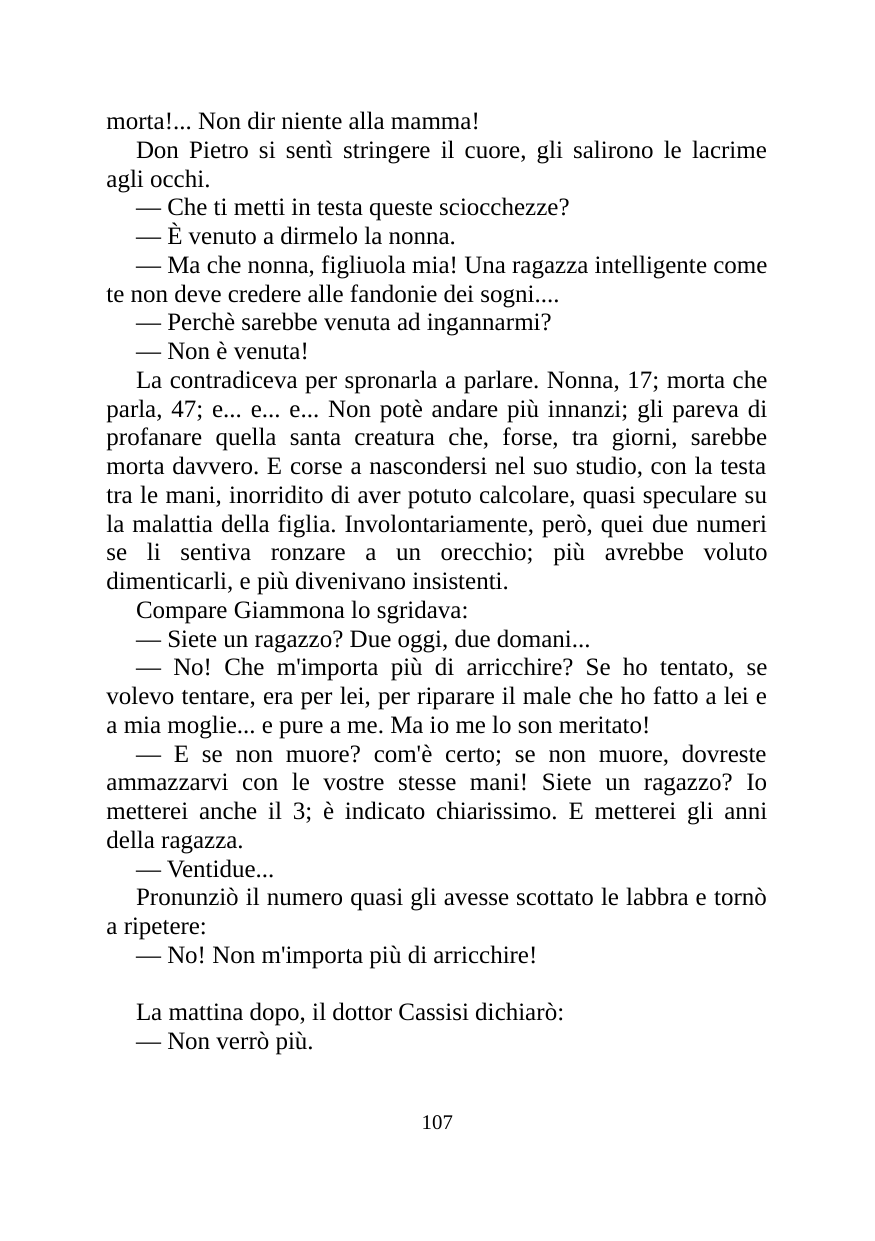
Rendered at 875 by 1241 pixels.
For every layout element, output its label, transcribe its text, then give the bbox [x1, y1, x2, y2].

text — No! Non m'importa più di arricchire! [106, 940, 768, 969]
text — Non verrò più. [106, 1026, 768, 1055]
text — Che ti metti in testa queste sciocchezze? [106, 192, 768, 221]
text — E se non muore? com'è certo; se non muore, dovreste ammazzarvi con le vostre stesse mani! Siete un ragazzo? Io metterei anche il 3; è indicato chiarissimo. E metterei gli anni della ragazza. [106, 739, 768, 854]
text — Perchè sarebbe venuta ad ingannarmi? [106, 307, 768, 336]
text Don Pietro si sentì stringere il cuore, gli salirono le lacrime agli occhi. [106, 135, 768, 192]
text — Non è venuta! [106, 336, 768, 365]
text — È venuto a dirmelo la nonna. [106, 221, 768, 250]
text — Ventidue... [106, 854, 768, 882]
text Pronunziò il numero quasi gli avesse scottato le labbra e tornò a ripetere: [106, 882, 768, 940]
text — No! Che m'importa più di arricchire? Se ho tentato, se volevo tentare, era per lei, per riparare il male che ho fatto a lei e a mia moglie... e pure a me. Ma io me lo son meritato! [106, 652, 768, 739]
text — Siete un ragazzo? Due oggi, due domani... [106, 624, 768, 652]
text — Ma che nonna, figliuola mia! Una ragazza intelligente come te non deve credere alle fandonie dei sogni.... [106, 250, 768, 307]
text morta!... Non dir niente alla mamma! [106, 106, 768, 135]
text Compare Giammona lo sgridava: [106, 595, 768, 624]
text La contradiceva per spronarla a parlare. Nonna, 17; morta che parla, 47; e... e... e... Non potè andare più innanzi; gli pareva di profanare quella santa creatura che, forse, tra giorni, sarebbe morta davvero. E corse a nascondersi nel suo studio, con la testa tra le mani, inorridito di aver potuto calcolare, quasi speculare su la malattia della figlia. Involontariamente, però, quei due numeri se li sentiva ronzare a un orecchio; più avrebbe voluto dimenticarli, e più divenivano insistenti. [106, 365, 768, 595]
text La mattina dopo, il dottor Cassisi dichiarò: [106, 997, 768, 1026]
